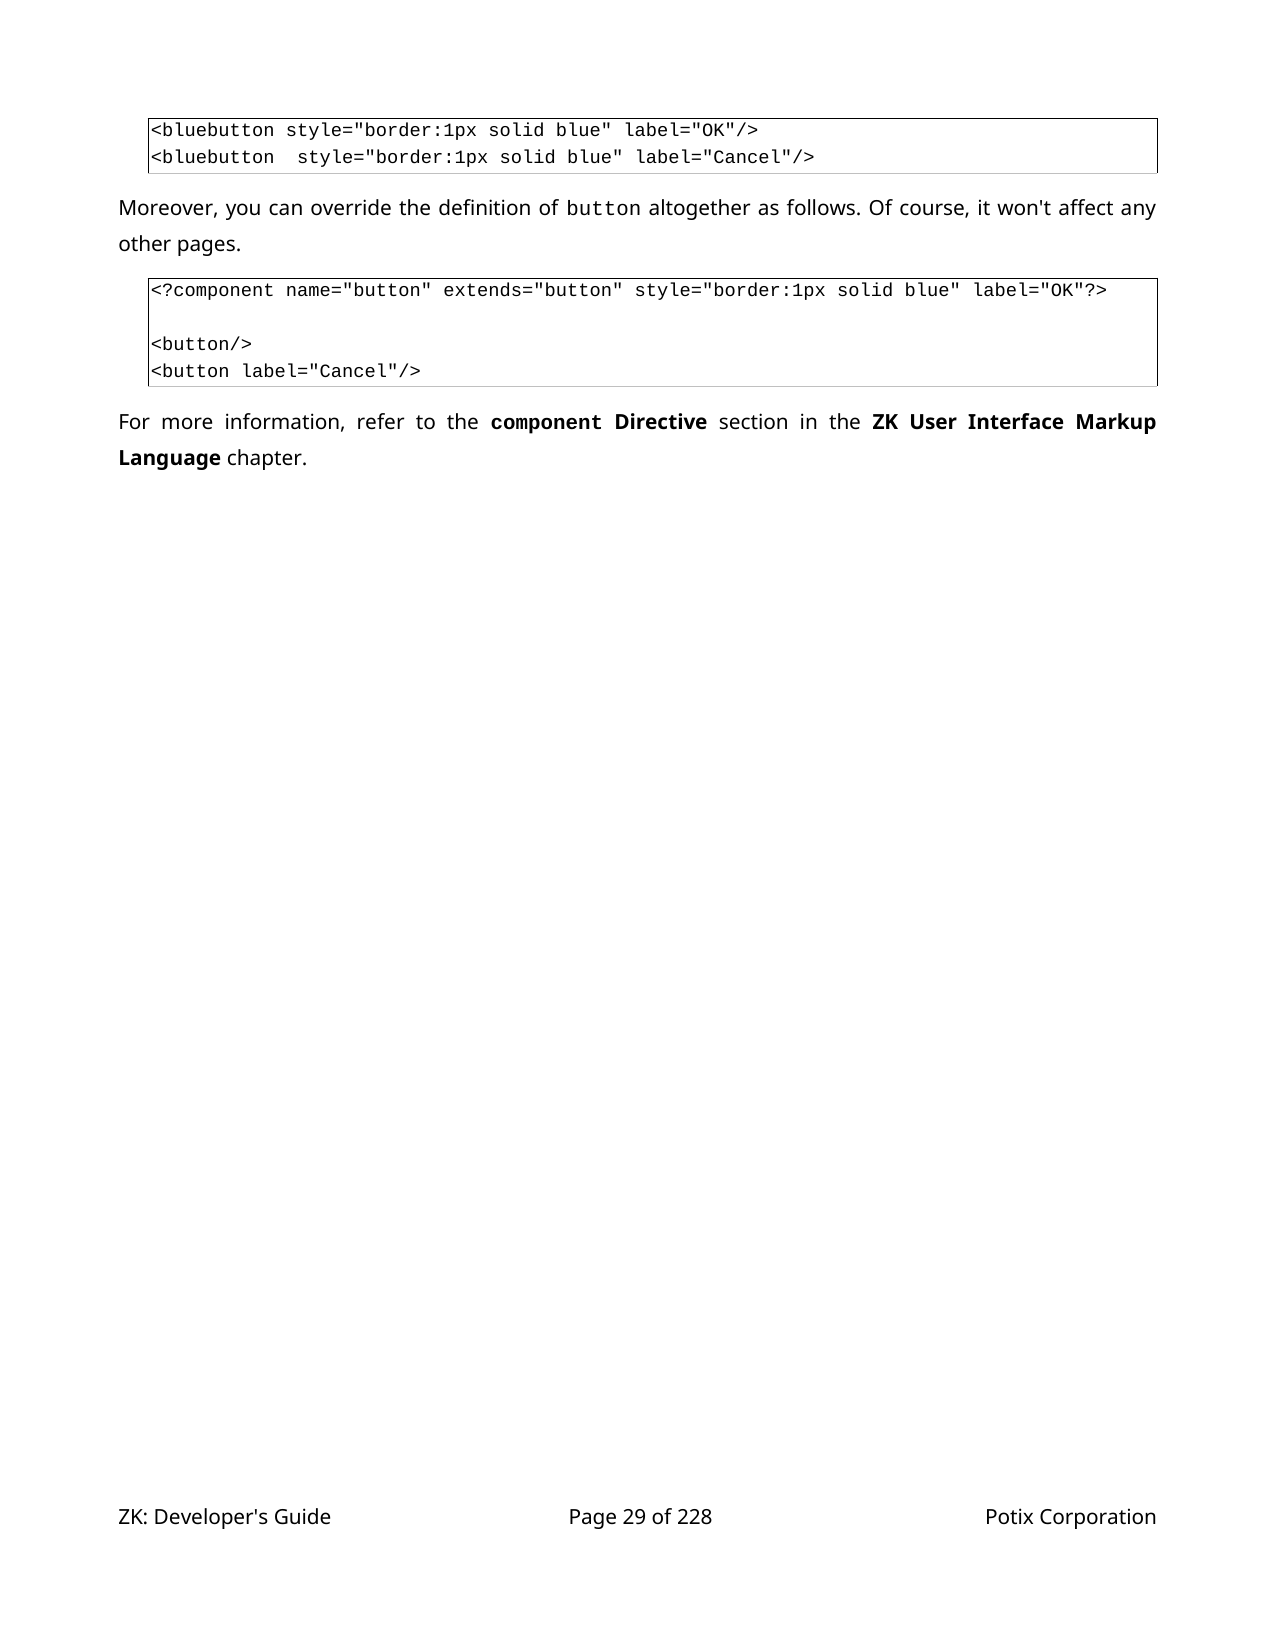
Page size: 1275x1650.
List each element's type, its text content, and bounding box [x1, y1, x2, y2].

text For more information, refer to the component Directive section in the ZK User Interface Markup Language chapter. [118, 407, 1157, 471]
text Moreover, you can override the definition of button altogether as follows. Of course, it won't affect any other pages. [118, 193, 1157, 257]
text <button/> [149, 332, 1157, 356]
text <bluebutton style="border:1px solid blue" label="OK"/> [149, 119, 1157, 142]
text <bluebutton style="border:1px solid blue" label="Cancel"/> [149, 145, 1157, 173]
text <button label="Cancel"/> [149, 359, 1157, 386]
text <?component name="button" extends="button" style="border:1px solid blue" label="OK"?> [149, 279, 1157, 302]
